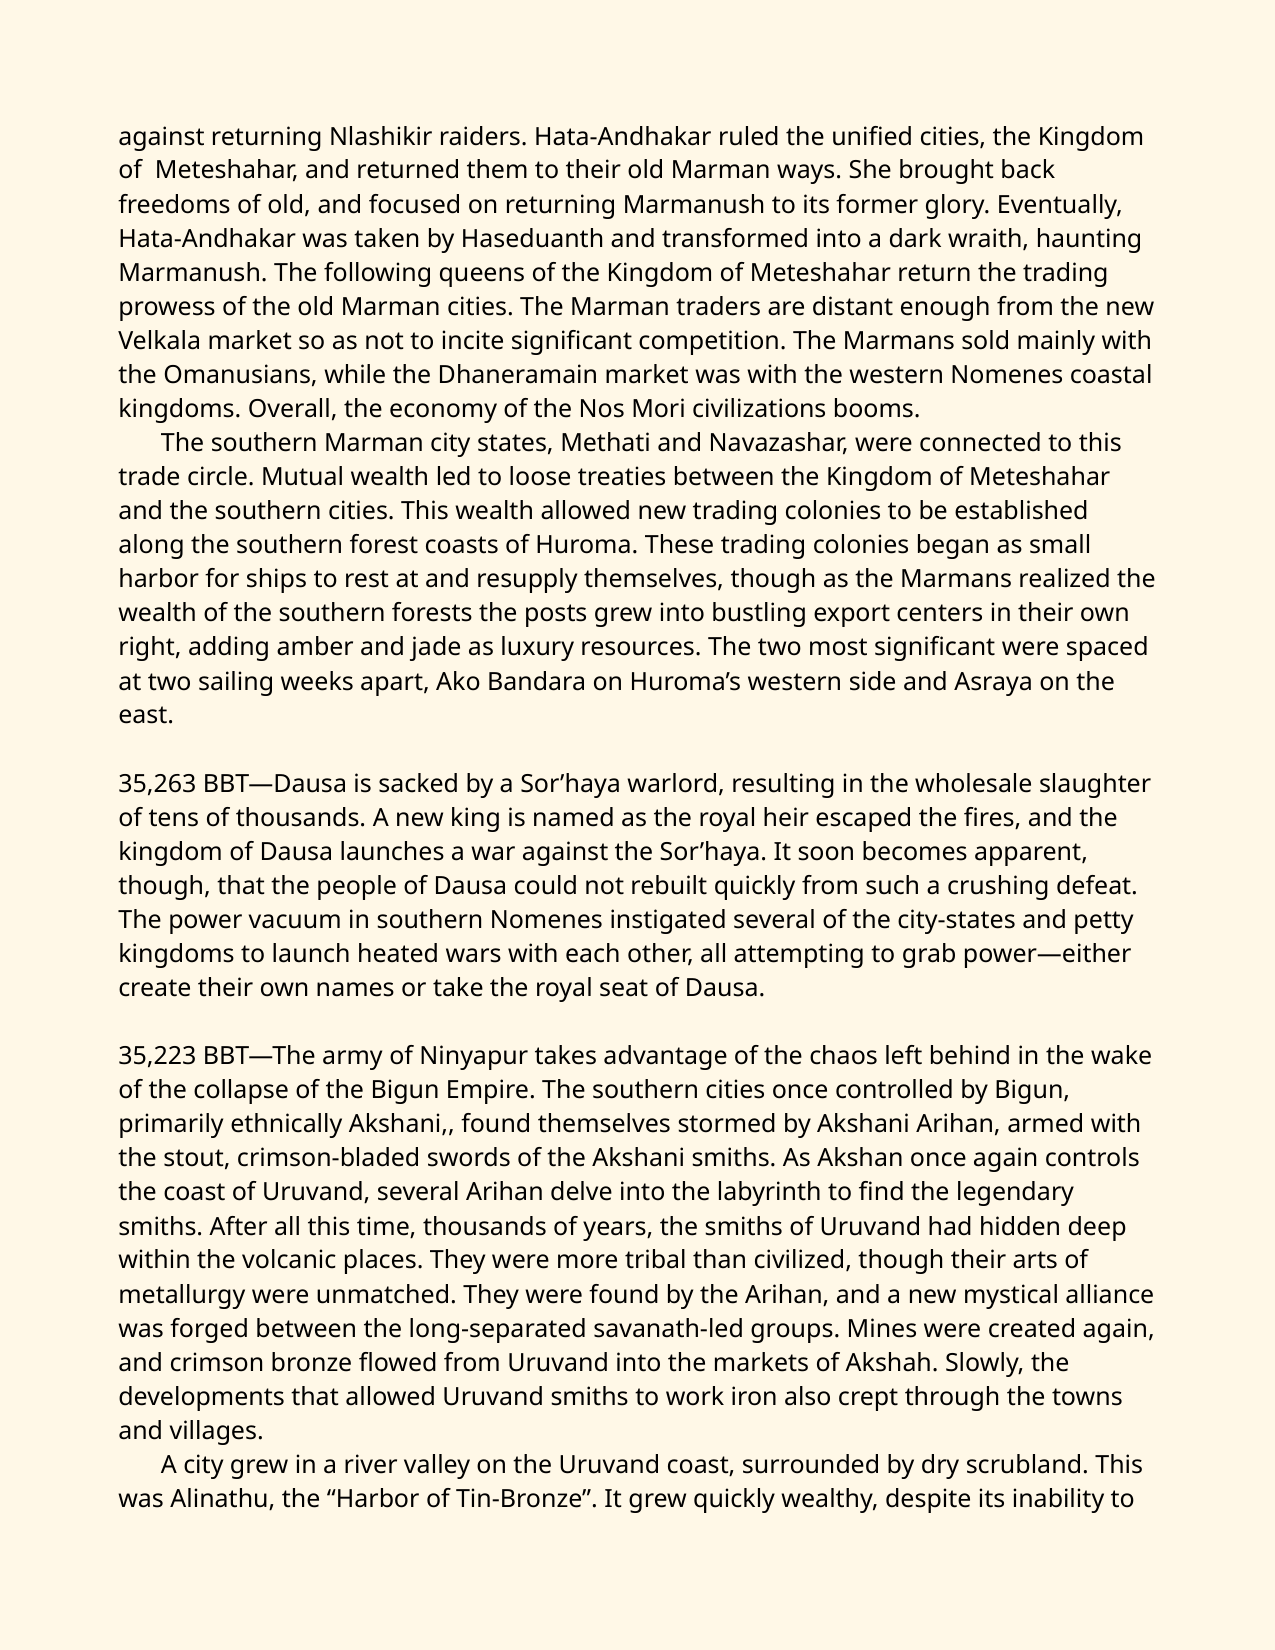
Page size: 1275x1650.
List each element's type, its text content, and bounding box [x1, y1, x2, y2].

text A city grew in a river valley on the Uruvand coast, surrounded by dry scrubland. This was Alinathu, the “Harbor of Tin-Bronze”. It grew quickly wealthy, despite its inability to [118, 1447, 1157, 1515]
text The southern Marman city states, Methati and Navazashar, were connected to this trade circle. Mutual wealth led to loose treaties between the Kingdom of Meteshahar and the southern cities. This wealth allowed new trading colonies to be established along the southern forest coasts of Huroma. These trading colonies began as small harbor for ships to rest at and resupply themselves, though as the Marmans realized the wealth of the southern forests the posts grew into bustling export centers in their own right, adding amber and jade as luxury resources. The two most significant were spaced at two sailing weeks apart, Ako Bandara on Huroma’s western side and Asraya on the east. [118, 425, 1157, 731]
text against returning Nlashikir raiders. Hata-Andhakar ruled the unified cities, the Kingdom of Meteshahar, and returned them to their old Marman ways. She brought back freedoms of old, and focused on returning Marmanush to its former glory. Eventually, Hata-Andhakar was taken by Haseduanth and transformed into a dark wraith, haunting Marmanush. The following queens of the Kingdom of Meteshahar return the trading prowess of the old Marman cities. The Marman traders are distant enough from the new Velkala market so as not to incite significant competition. The Marmans sold mainly with the Omanusians, while the Dhaneramain market was with the western Nomenes coastal kingdoms. Overall, the economy of the Nos Mori civilizations booms. [118, 118, 1157, 425]
text 35,223 BBT—The army of Ninyapur takes advantage of the chaos left behind in the wake of the collapse of the Bigun Empire. The southern cities once controlled by Bigun, primarily ethnically Akshani,, found themselves stormed by Akshani Arihan, armed with the stout, crimson-bladed swords of the Akshani smiths. As Akshan once again controls the coast of Uruvand, several Arihan delve into the labyrinth to find the legendary smiths. After all this time, thousands of years, the smiths of Uruvand had hidden deep within the volcanic places. They were more tribal than civilized, though their arts of metallurgy were unmatched. They were found by the Arihan, and a new mystical alliance was forged between the long-separated savanath-led groups. Mines were created again, and crimson bronze flowed from Uruvand into the markets of Akshah. Slowly, the developments that allowed Uruvand smiths to work iron also crept through the towns and villages. [118, 1038, 1157, 1447]
text 35,263 BBT—Dausa is sacked by a Sor’haya warlord, resulting in the wholesale slaughter of tens of thousands. A new king is named as the royal heir escaped the fires, and the kingdom of Dausa launches a war against the Sor’haya. It soon becomes apparent, though, that the people of Dausa could not rebuilt quickly from such a crushing defeat. The power vacuum in southern Nomenes instigated several of the city-states and petty kingdoms to launch heated wars with each other, all attempting to grab power—either create their own names or take the royal seat of Dausa. [118, 765, 1157, 1004]
